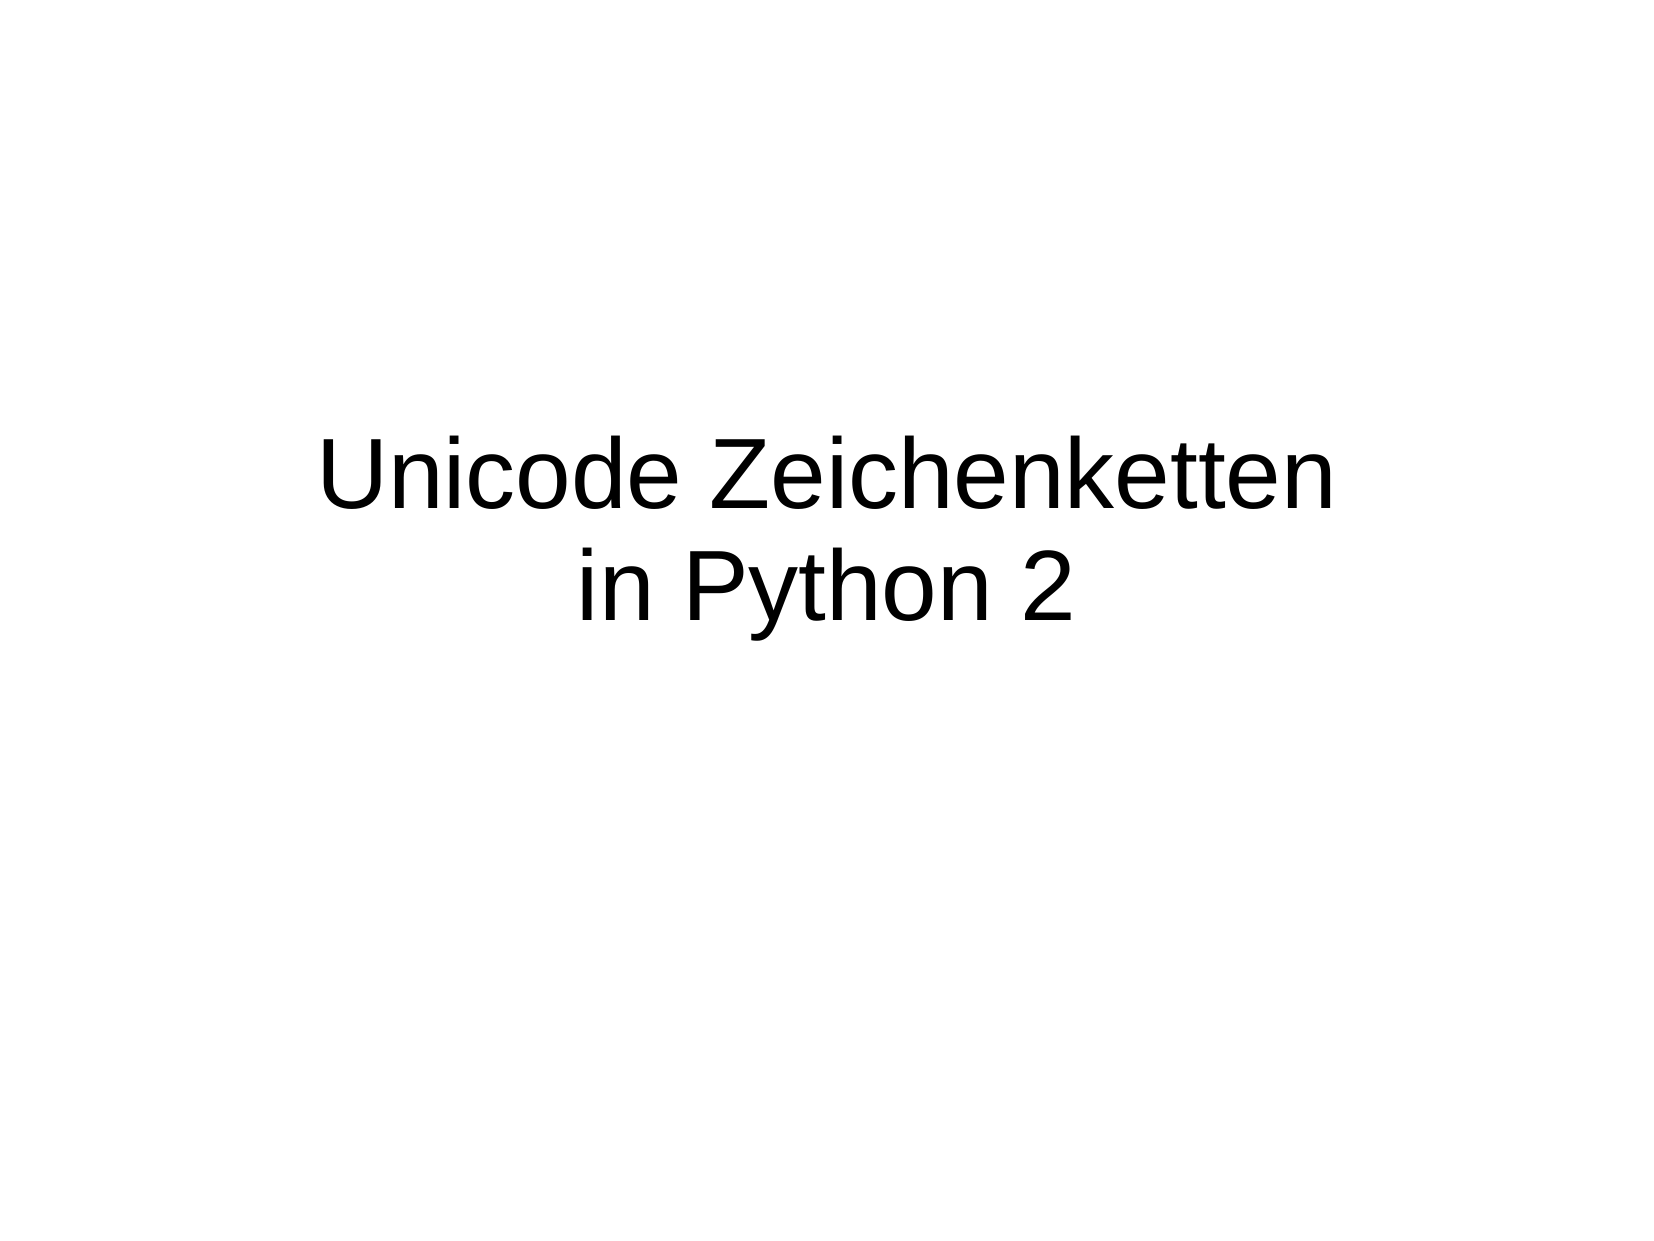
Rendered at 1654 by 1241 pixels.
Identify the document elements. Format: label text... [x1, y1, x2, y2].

subtitle Unicode Zeichenketten in Python 2 [82, 49, 1571, 1010]
